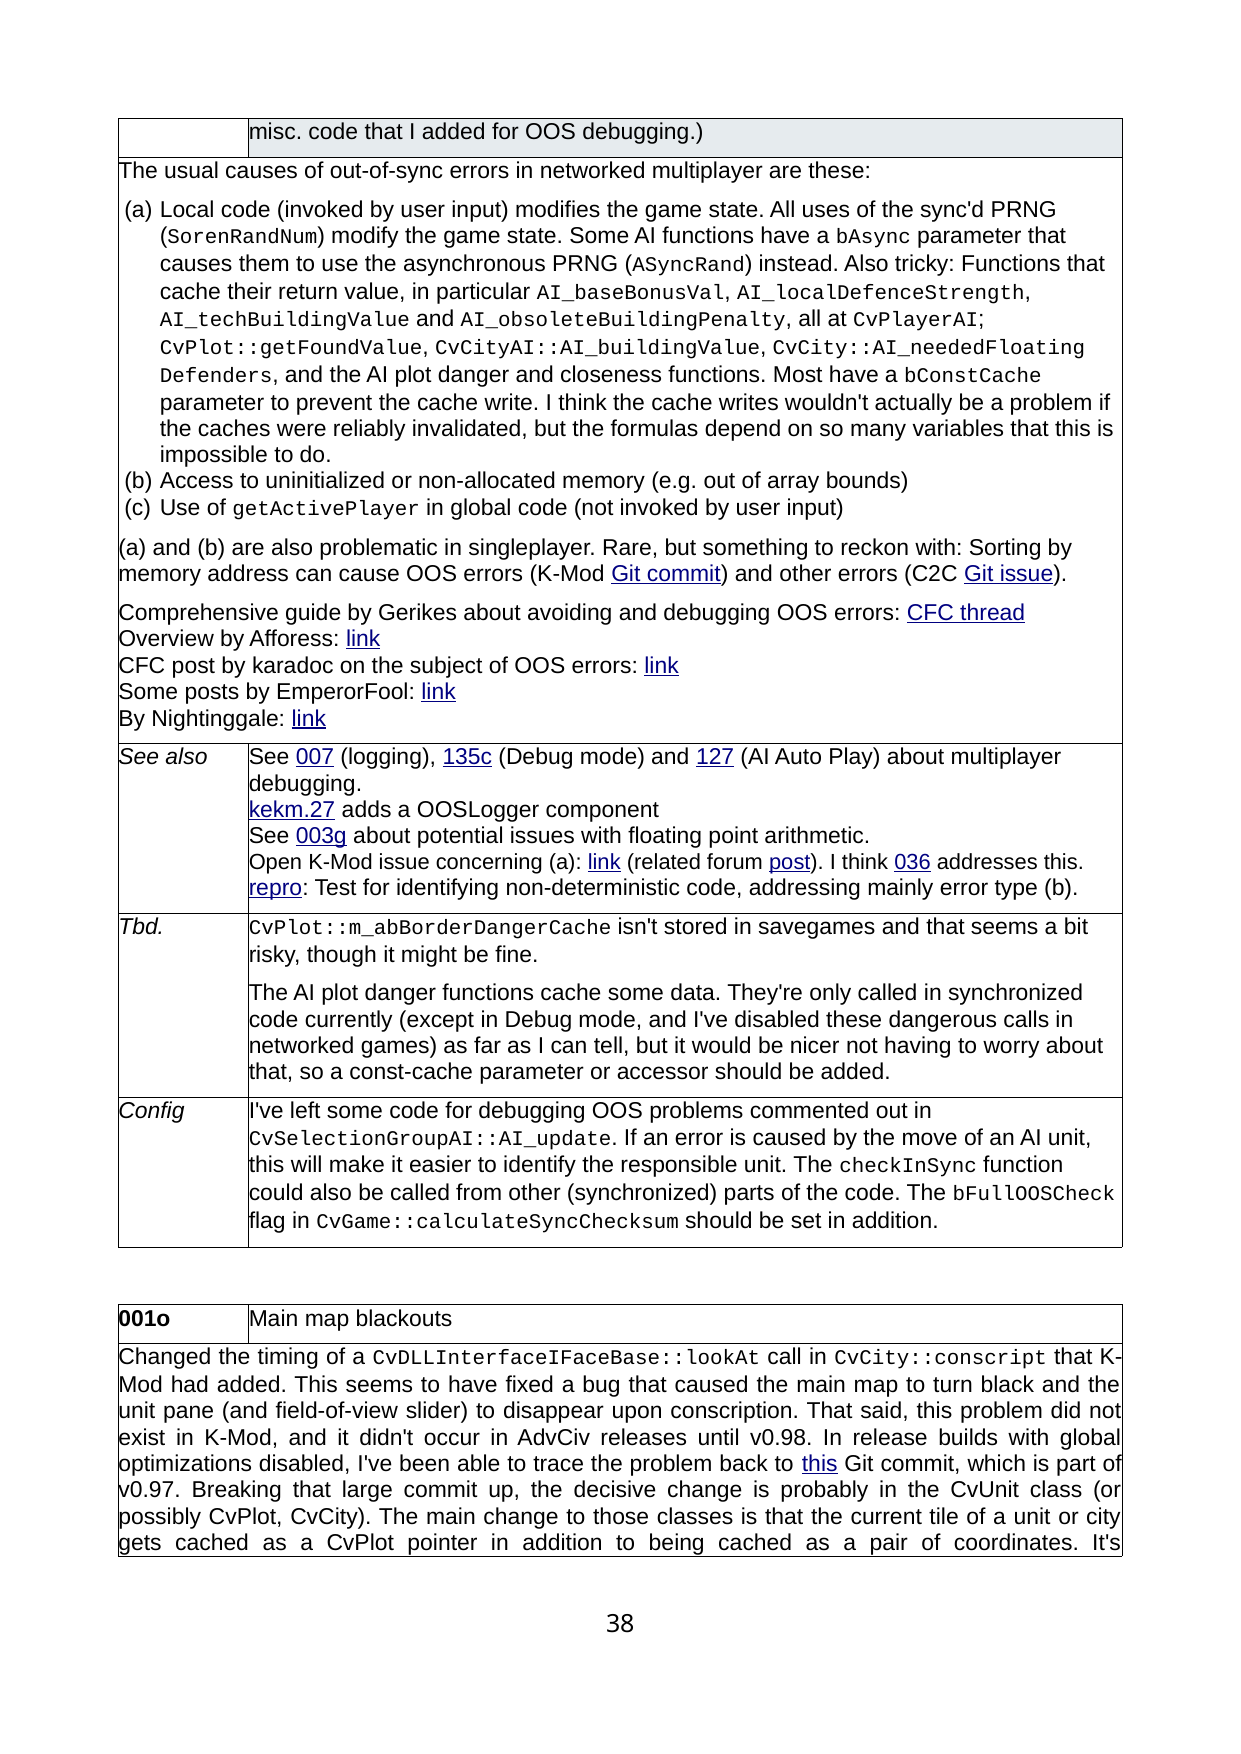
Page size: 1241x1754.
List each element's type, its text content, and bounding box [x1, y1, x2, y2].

table_cell Tbd. [119, 914, 248, 1097]
table_cell Changed the timing of a CvDLLInterfaceIFaceBase::lookAt call in CvCity::conscript that K-Mod had added. This seems to have fixed a bug that caused the main map to turn black and the unit pane (and field-of-view slider) to disappear upon conscription. That said, this problem did not exist in K-Mod, and it didn't occur in AdvCiv releases until v0.98. In release builds with global optimizations disabled, I've been able to trace the problem back to this Git commit, which is part of v0.97. Breaking that large commit up, the decisive change is probably in the CvUnit class (or possibly CvPlot, CvCity). The main change to those classes is that the current tile of a unit or city gets cached as a CvPlot pointer in addition to being cached as a pair of coordinates. It's [119, 1344, 1122, 1556]
table_cell I've left some code for debugging OOS problems commented out in CvSelectionGroupAI::AI_update. If an error is caused by the move of an AI unit, this will make it easier to identify the responsible unit. The checkInSync function could also be called from other (synchronized) parts of the code. The bFullOOSCheck flag in CvGame::calculateSyncChecksum should be set in addition. [249, 1098, 1122, 1247]
table_header misc. code that I added for OOS debugging.) [249, 119, 1122, 157]
table_cell Config [119, 1098, 248, 1247]
table_header 001o [119, 1305, 248, 1343]
table_cell CvPlot::m_abBorderDangerCache isn't stored in savegames and that seems a bit risky, though it might be fine. The AI plot danger functions cache some data. They're only called in synchronized code currently (except in Debug mode, and I've disabled these dangerous calls in networked games) as far as I can tell, but it would be nicer not having to worry about that, so a const-cache parameter or accessor should be added. [249, 914, 1122, 1097]
table_cell The usual causes of out-of-sync errors in networked multiplayer are these: Local code (invoked by user input) modifies the game state. All uses of the sync'd PRNG (SorenRandNum) modify the game state. Some AI functions have a bAsync parameter that causes them to use the asynchronous PRNG (ASyncRand) instead. Also tricky: Functions that cache their return value, in particular AI_baseBonusVal, AI_localDefenceStrength, AI_techBuildingValue and AI_obsoleteBuildingPenalty, all at CvPlayerAI; CvPlot::getFoundValue, CvCityAI::AI_buildingValue, CvCity::AI_neededFloating Defenders, and the AI plot danger and closeness functions. Most have a bConstCache parameter to prevent the cache write. I think the cache writes wouldn't actually be a problem if the caches were reliably invalidated, but the formulas depend on so many variables that this is impossible to do. Access to uninitialized or non-allocated memory (e.g. out of array bounds) Use of getActivePlayer in global code (not invoked by user input) (a) and (b) are also problematic in singleplayer. Rare, but something to reckon with: Sorting by memory address can cause OOS errors (K-Mod Git commit) and other errors (C2C Git issue). Comprehensive guide by Gerikes about avoiding and debugging OOS errors: CFC thread Overview by Afforess: link CFC post by karadoc on the subject of OOS errors: link Some posts by EmperorFool: link By Nightinggale: link [119, 158, 1122, 743]
table_header [119, 119, 248, 157]
table_cell See also [119, 744, 248, 913]
table_cell See 007 (logging), 135c (Debug mode) and 127 (AI Auto Play) about multiplayer debugging. kekm.27 adds a OOSLogger component See 003g about potential issues with floating point arithmetic. Open K-Mod issue concerning (a): link (related forum post). I think 036 addresses this. repro: Test for identifying non-deterministic code, addressing mainly error type (b). [249, 744, 1122, 913]
table_header Main map blackouts [249, 1305, 1122, 1343]
